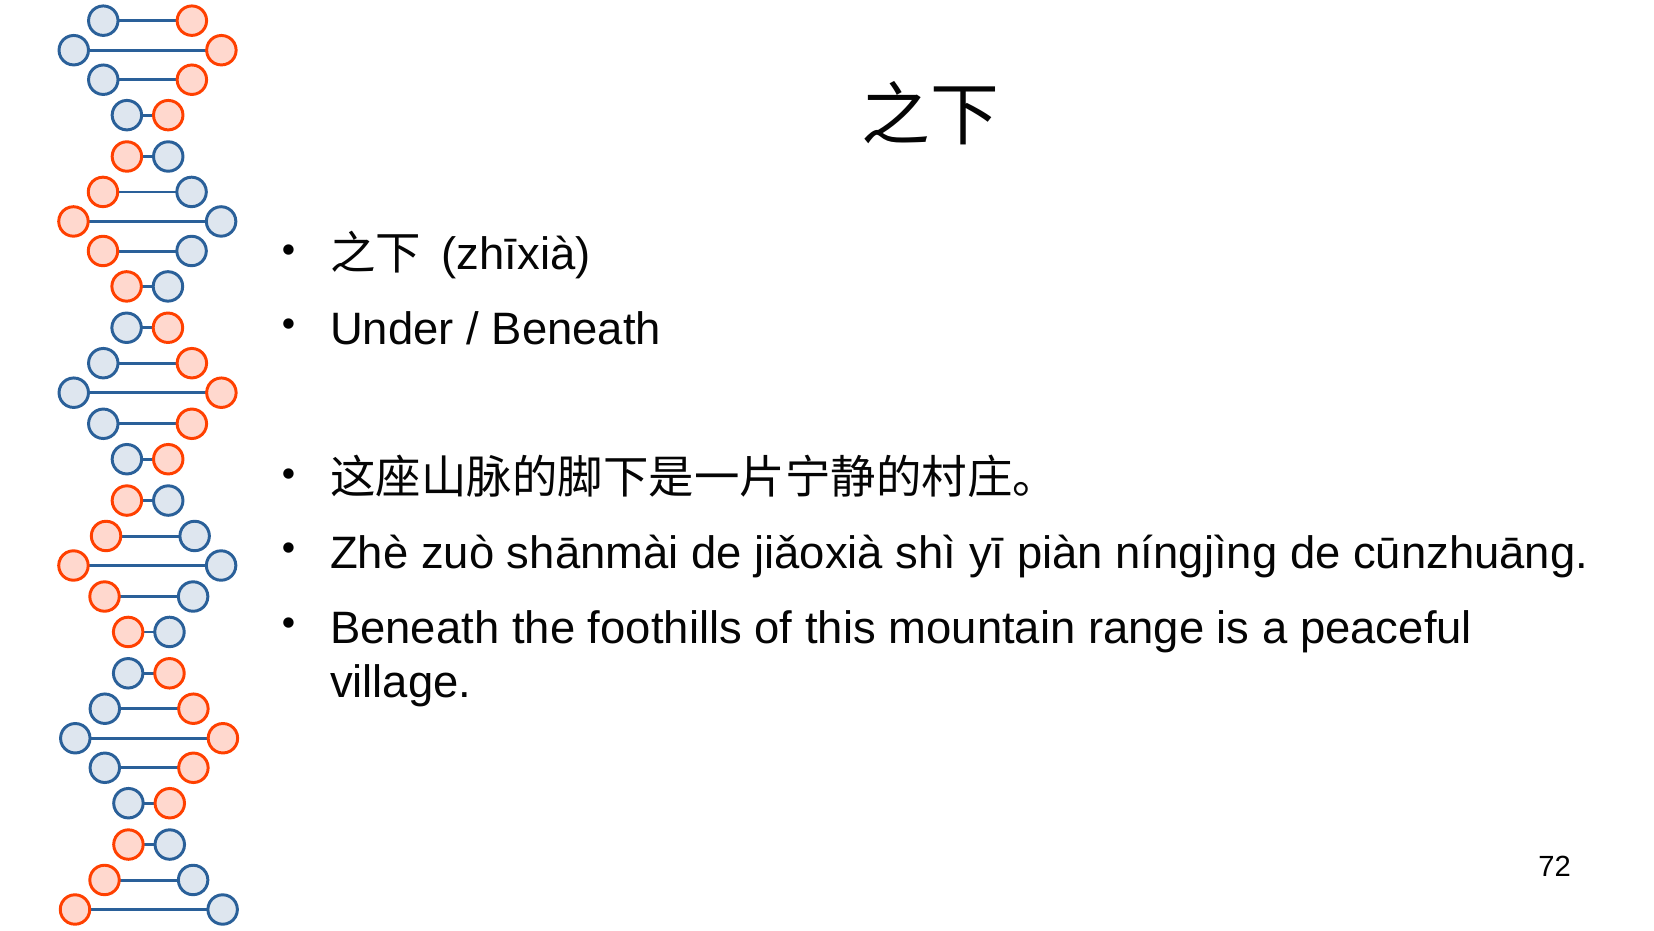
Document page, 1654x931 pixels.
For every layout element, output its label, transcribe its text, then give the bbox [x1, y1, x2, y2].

list 之下 (zhīxià) Under / Beneath 这座山脉的脚下是一片宁静的村庄。 Zhè zuò shānmài de jiǎoxià shì yī piàn níngjìng de cūnzhuāng. Beneath the foothills of this mountain range is a peaceful village. [265, 224, 1595, 764]
title 之下 [265, 35, 1595, 189]
